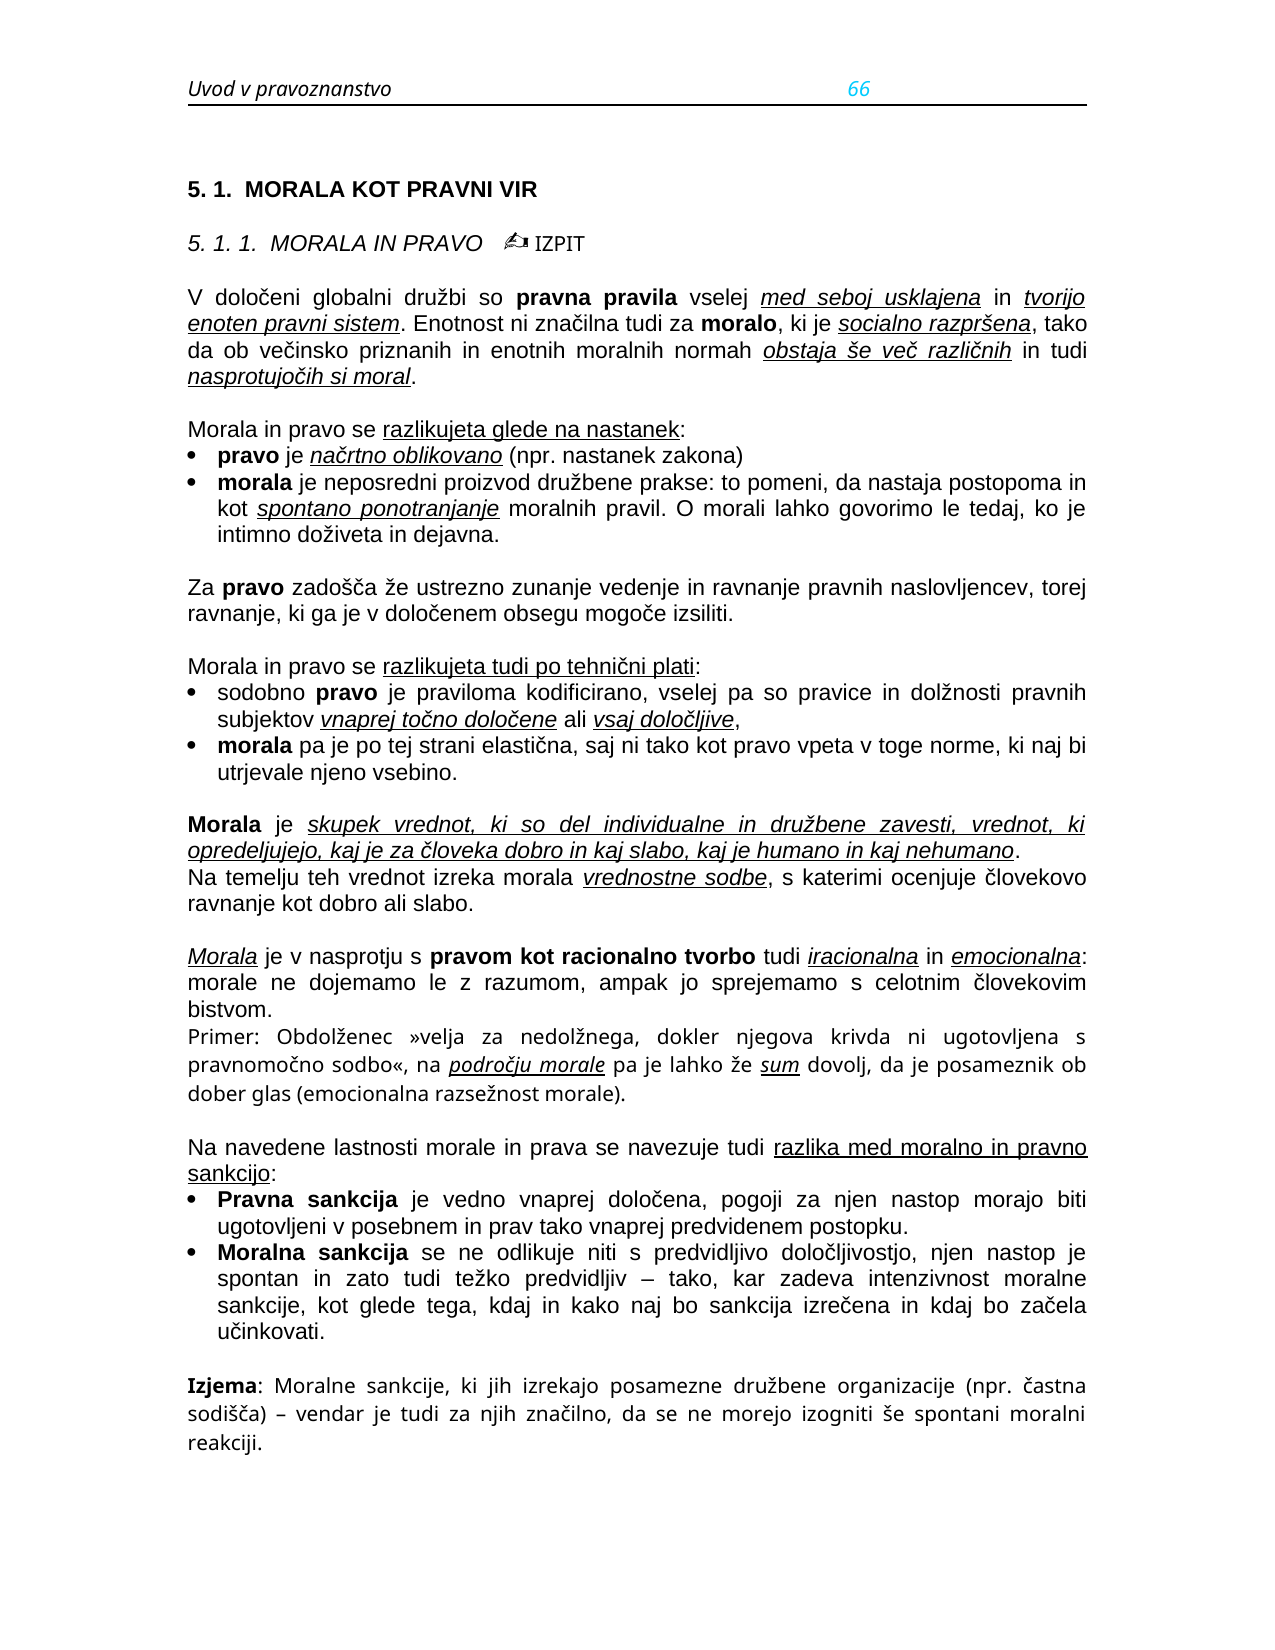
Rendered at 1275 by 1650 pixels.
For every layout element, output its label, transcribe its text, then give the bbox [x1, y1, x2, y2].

list morala je neposredni proizvod družbene prakse: to pomeni, da nastaja postopoma in kot spontano ponotranjanje moralnih pravil. O morali lahko govorimo le tedaj, ko je intimno doživeta in dejavna. [187, 468, 1087, 548]
text 5. 1. MORALA KOT PRAVNI VIR [187, 176, 1087, 203]
list pravo je načrtno oblikovano (npr. nastanek zakona) [187, 442, 1087, 468]
list morala pa je po tej strani elastična, saj ni tako kot pravo vpeta v toge norme, ki naj bi utrjevale njeno vsebino. [187, 732, 1087, 785]
text Morala je v nasprotju s pravom kot racionalno tvorbo tudi iracionalna in emocionalna: morale ne dojemamo le z razumom, ampak jo sprejemamo s celotnim človekovim bistvom. [187, 943, 1087, 1022]
text Morala in pravo se razlikujeta tudi po tehnični plati: [187, 653, 1087, 679]
text Primer: Obdolženec »velja za nedolžnega, dokler njegova krivda ni ugotovljena s pravnomočno sodbo«, na področju morale pa je lahko že sum dovolj, da je posameznik ob dober glas (emocionalna razsežnost morale). [187, 1022, 1087, 1107]
text Morala in pravo se razlikujeta glede na nastanek: [187, 416, 1087, 442]
text 5. 1. 1. MORALA IN PRAVO ? IZPIT [187, 229, 1087, 258]
text Izjema: Moralne sankcije, ki jih izrekajo posamezne družbene organizacije (npr. častna sodišča) – vendar je tudi za njih značilno, da se ne morejo izogniti še spontani moralni reakciji. [187, 1371, 1087, 1456]
list Pravna sankcija je vedno vnaprej določena, pogoji za njen nastop morajo biti ugotovljeni v posebnem in prav tako vnaprej predvidenem postopku. [187, 1186, 1087, 1239]
list sodobno pravo je praviloma kodificirano, vselej pa so pravice in dolžnosti pravnih subjektov vnaprej točno določene ali vsaj določljive, [187, 679, 1087, 732]
list Moralna sankcija se ne odlikuje niti s predvidljivo določljivostjo, njen nastop je spontan in zato tudi težko predvidljiv – tako, kar zadeva intenzivnost moralne sankcije, kot glede tega, kdaj in kako naj bo sankcija izrečena in kdaj bo začela učinkovati. [187, 1239, 1087, 1344]
text V določeni globalni družbi so pravna pravila vselej med seboj usklajena in tvorijo enoten pravni sistem. Enotnost ni značilna tudi za moralo, ki je socialno razpršena, tako da ob večinsko priznanih in enotnih moralnih normah obstaja še več različnih in tudi nasprotujočih si moral. [187, 284, 1087, 389]
text Morala je skupek vrednot, ki so del individualne in družbene zavesti, vrednot, ki opredeljujejo, kaj je za človeka dobro in kaj slabo, kaj je humano in kaj nehumano. [187, 811, 1087, 864]
text Za pravo zadošča že ustrezno zunanje vedenje in ravnanje pravnih naslovljencev, torej ravnanje, ki ga je v določenem obsegu mogoče izsiliti. [187, 574, 1087, 627]
text Na temelju teh vrednot izreka morala vrednostne sodbe, s katerimi ocenjuje človekovo ravnanje kot dobro ali slabo. [187, 864, 1087, 917]
text Na navedene lastnosti morale in prava se navezuje tudi razlika med moralno in pravno sankcijo: [187, 1134, 1087, 1186]
